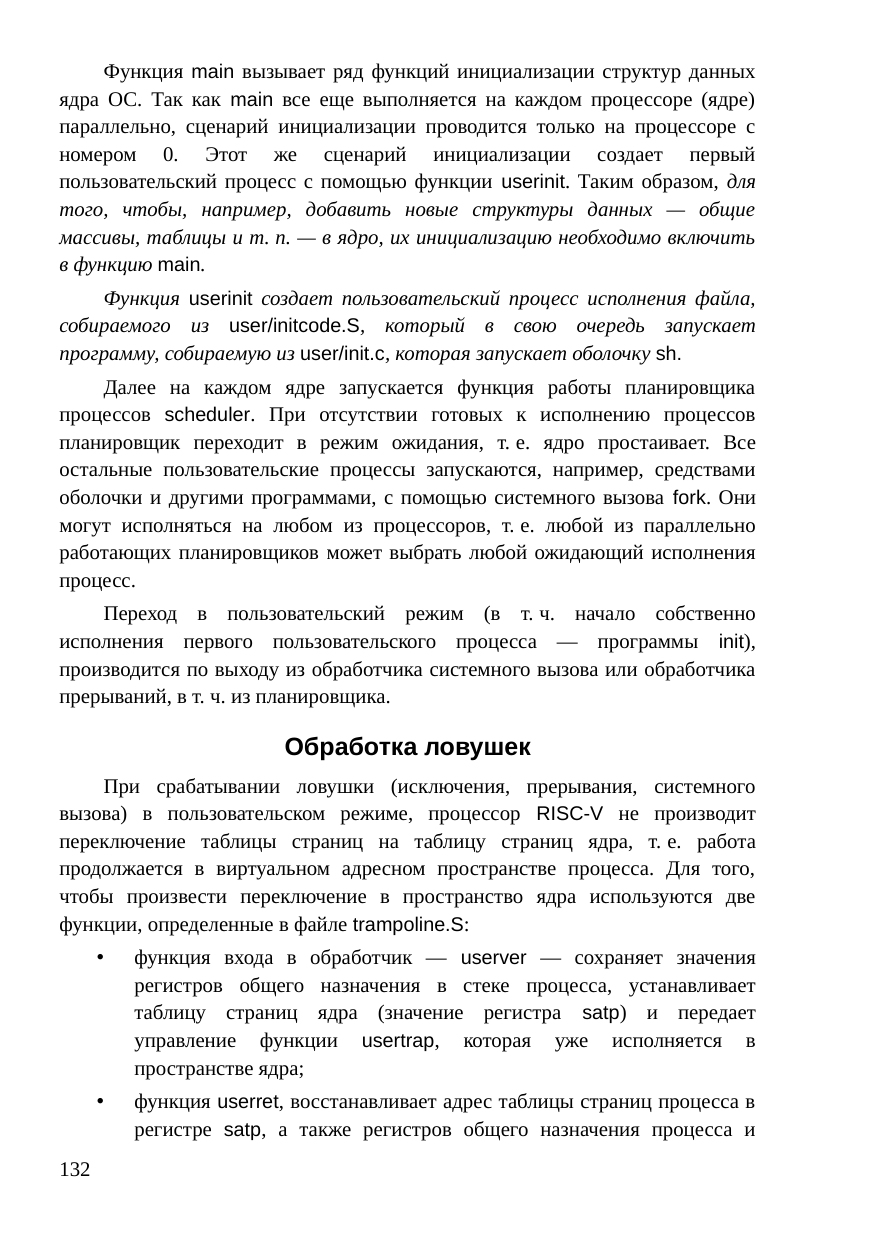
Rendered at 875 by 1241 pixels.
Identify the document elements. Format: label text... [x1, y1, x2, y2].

list функция userret, восстанавливает адрес таблицы страниц процесса в регистре satp, а также регистров общего назначения процесса и [97, 1089, 756, 1141]
text Переход в пользовательский режим (в т. ч. начало собственно исполнения первого пользовательского процесса — программы init), производится по выходу из обработчика системного вызова или обработчика прерываний, в т. ч. из планировщика. [59, 601, 756, 708]
text При срабатывании ловушки (исключения, прерывания, системного вызова) в пользовательском режиме, процессор RISC-V не производит переключение таблицы страниц на таблицу страниц ядра, т. е. работа продолжается в виртуальном адресном пространстве процесса. Для того, чтобы произвести переключение в пространство ядра используются две функции, определенные в файле trampoline.S: [59, 773, 756, 936]
list функция входа в обработчик — userver — сохраняет значения регистров общего назначения в стеке процесса, устанавливает таблицу страниц ядра (значение регистра satp) и передает управление функции usertrap, которая уже исполняется в пространстве ядра; [97, 945, 756, 1079]
text Функция main вызывает ряд функций инициализации структур данных ядра ОС. Так как main все еще выполняется на каждом процессоре (ядре) параллельно, сценарий инициализации проводится только на процессоре с номером 0. Этот же сценарий инициализации создает первый пользовательский процесс с помощью функции userinit. Таким образом, для того, чтобы, например, добавить новые структуры данных — общие массивы, таблицы и т. п. — в ядро, их инициализацию необходимо включить в функцию main. [59, 59, 756, 276]
text Функция userinit создает пользовательский процесс исполнения файла, собираемого из user/initcode.S, который в свою очередь запускает программу, собираемую из user/init.c, которая запускает оболочку sh. [59, 286, 756, 365]
text Далее на каждом ядре запускается функция работы планировщика процессов scheduler. При отсутствии готовых к исполнению процессов планировщик переходит в режим ожидания, т. е. ядро простаивает. Все остальные пользовательские процессы запускаются, например, средствами оболочки и другими программами, с помощью системного вызова fork. Они могут исполняться на любом из процессоров, т. е. любой из параллельно работающих планировщиков может выбрать любой ожидающий исполнения процесс. [59, 374, 756, 592]
subtitle Обработка ловушек [118, 732, 697, 761]
